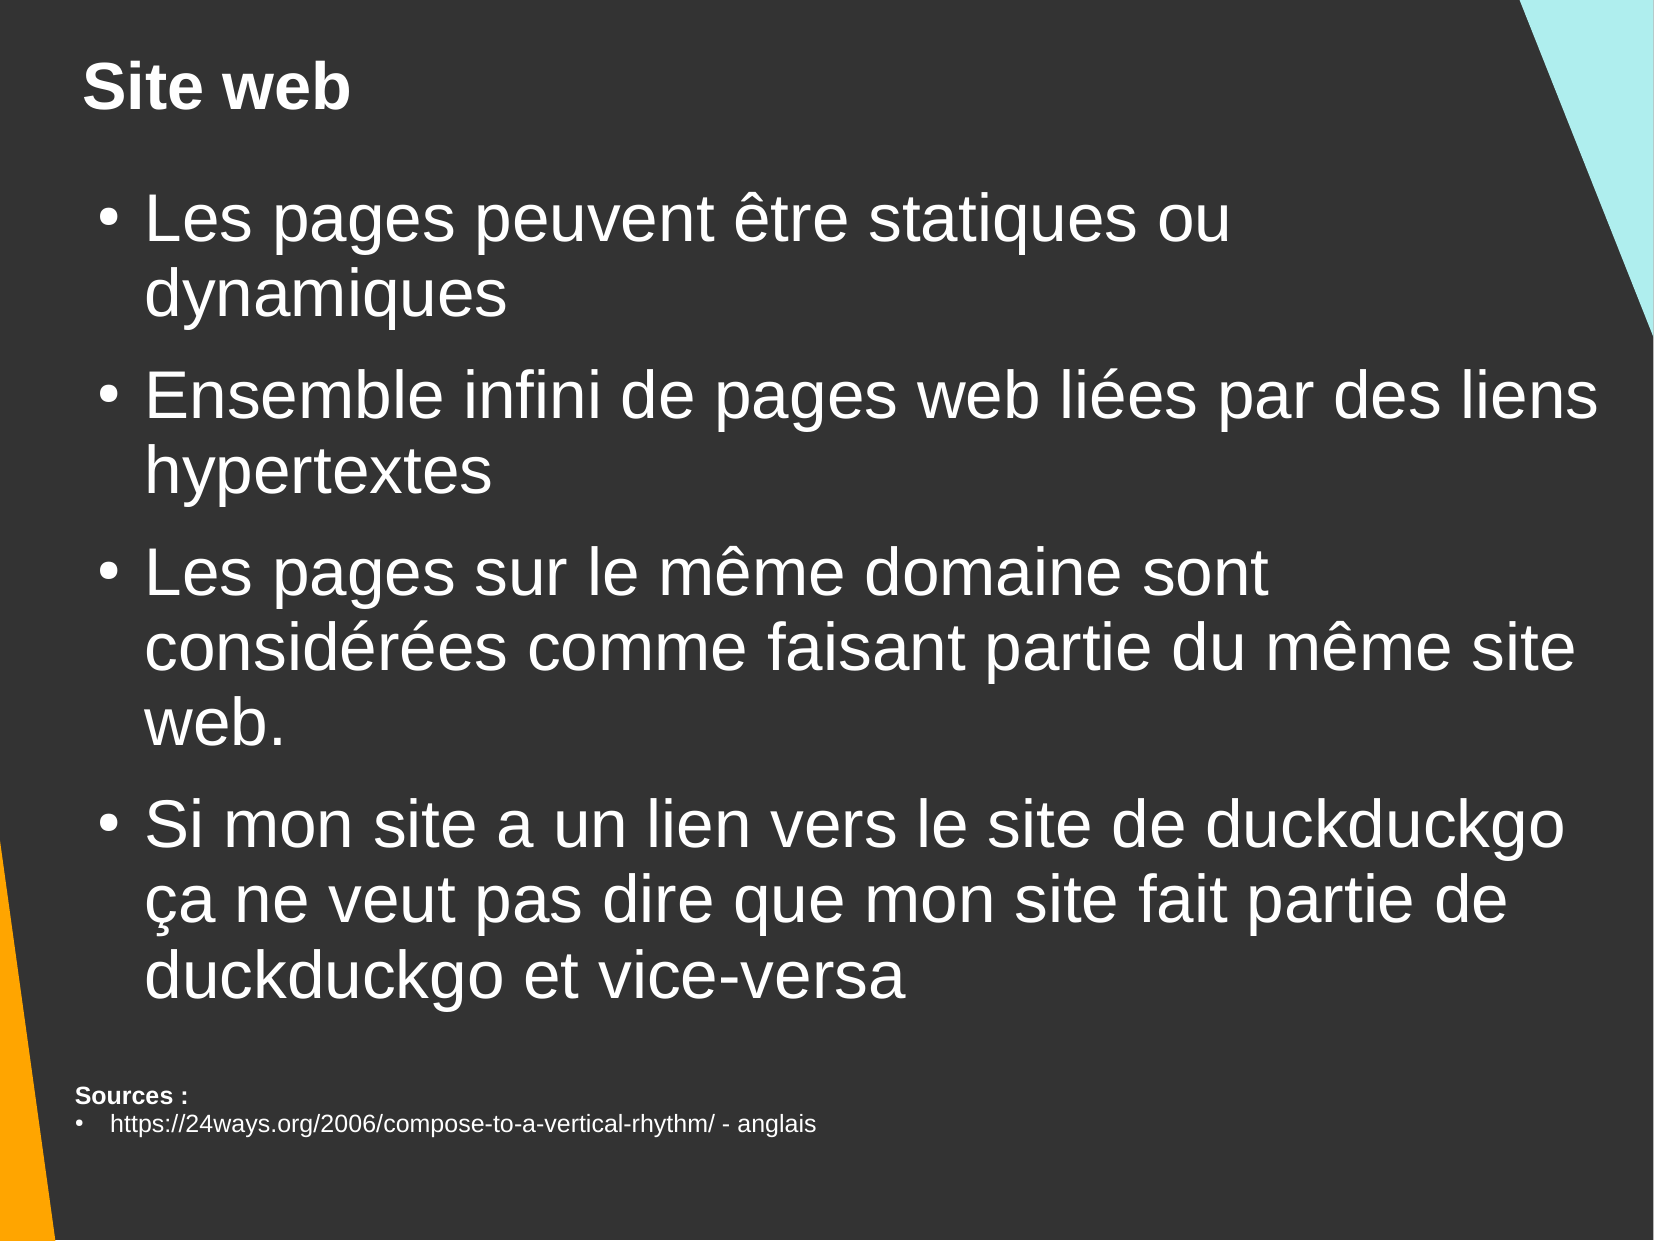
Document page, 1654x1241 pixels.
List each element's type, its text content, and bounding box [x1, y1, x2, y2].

text_box Sources : https://24ways.org/2006/compose-to-a-vertical-rhythm/ - anglais [60, 1074, 1546, 1241]
text_box [1519, 0, 1654, 339]
text_box [0, 840, 56, 1241]
list Les pages peuvent être statiques ou dynamiques Ensemble infini de pages web liées par des liens hypertextes Les pages sur le même domaine sont considérées comme faisant partie du même site web. Si mon site a un lien vers le site de duckduckgo ça ne veut pas dire que mon site fait partie de duckduckgo et vice-versa [80, 180, 1605, 1016]
title Site web [82, 49, 1571, 152]
